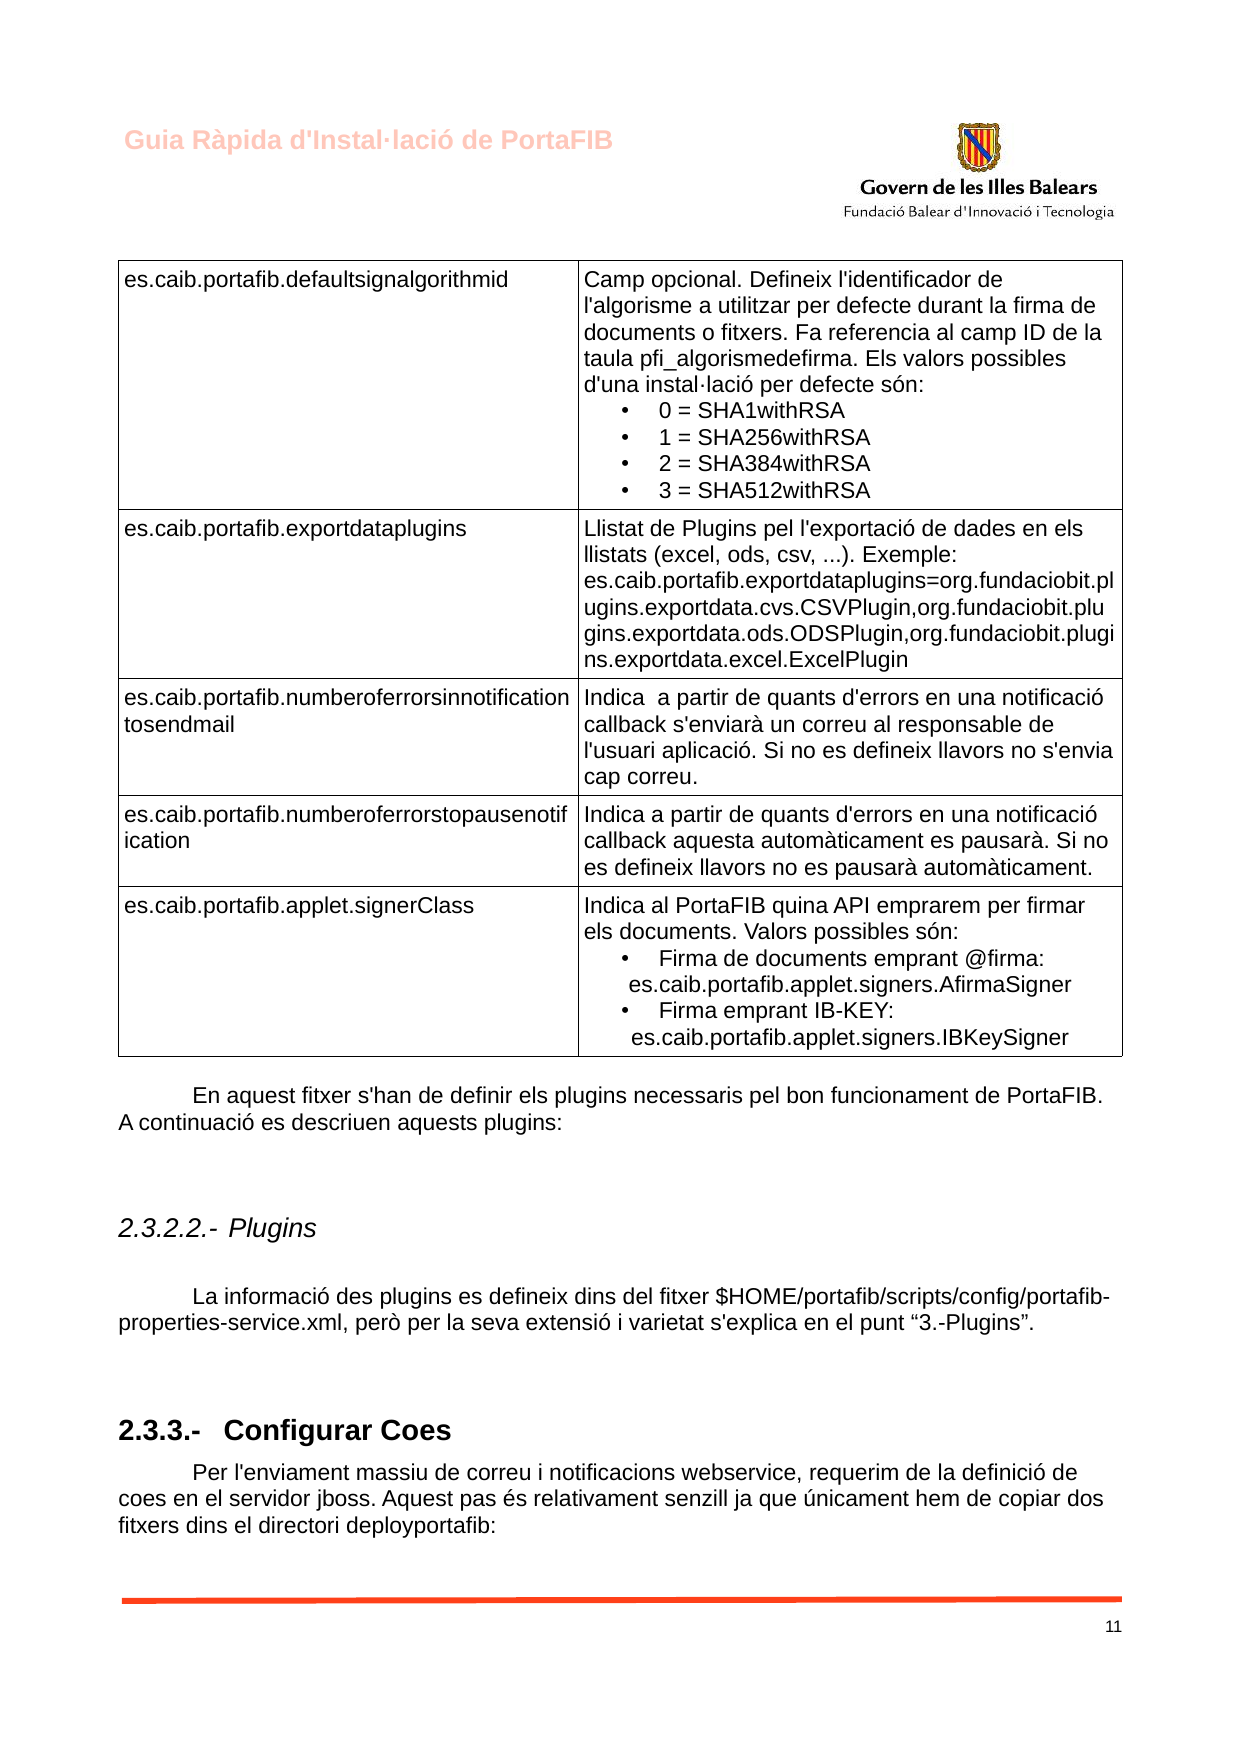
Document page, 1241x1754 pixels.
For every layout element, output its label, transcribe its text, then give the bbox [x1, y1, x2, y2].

table_cell es.caib.portafib.exportdataplugins [119, 510, 578, 678]
subtitle Plugins [118, 1212, 1122, 1244]
table_cell Indica al PortaFIB quina API emprarem per firmar els documents. Valors possibles són: Firma de documents emprant @firma: es.caib.portafib.applet.signers.AfirmaSigner Firma emprant IB-KEY: es.caib.portafib.applet.signers.IBKeySigner [579, 887, 1122, 1056]
table_cell Indica a partir de quants d'errors en una notificació callback aquesta automàticament es pausarà. Si no es defineix llavors no es pausarà automàticament. [579, 796, 1122, 886]
table_cell Indica a partir de quants d'errors en una notificació callback s'enviarà un correu al responsable de l'usuari aplicació. Si no es defineix llavors no s'envia cap correu. [579, 679, 1122, 795]
table_cell Llistat de Plugins pel l'exportació de dades en els llistats (excel, ods, csv, ...). Exemple: es.caib.portafib.exportdataplugins=org.fundaciobit.plugins.exportdata.cvs.CSVPlugin,org.fundaciobit.plugins.exportdata.ods.ODSPlugin,org.fundaciobit.plugins.exportdata.excel.ExcelPlugin [579, 510, 1122, 678]
picture [840, 123, 1117, 220]
text En aquest fitxer s'han de definir els plugins necessaris pel bon funcionament de PortaFIB. A continuació es descriuen aquests plugins: [118, 1082, 1122, 1135]
text Per l'enviament massiu de correu i notificacions webservice, requerim de la definició de coes en el servidor jboss. Aquest pas és relativament senzill ja que únicament hem de copiar dos fitxers dins el directori deployportafib: [118, 1459, 1122, 1538]
table_cell es.caib.portafib.applet.signerClass [119, 887, 578, 1056]
table_cell es.caib.portafib.defaultsignalgorithmid [119, 261, 578, 509]
text La informació des plugins es defineix dins del fitxer $HOME/portafib/scripts/config/portafib-properties-service.xml, però per la seva extensió i varietat s'explica en el punt “3.-Plugins”. [118, 1283, 1122, 1335]
table_cell es.caib.portafib.numberoferrorstopausenotification [119, 796, 578, 886]
table_cell es.caib.portafib.numberoferrorsinnotificationtosendmail [119, 679, 578, 795]
subtitle Configurar Coes [118, 1413, 1122, 1447]
table_cell Camp opcional. Defineix l'identificador de l'algorisme a utilitzar per defecte durant la firma de documents o fitxers. Fa referencia al camp ID de la taula pfi_algorismedefirma. Els valors possibles d'una instal·lació per defecte són: 0 = SHA1withRSA 1 = SHA256withRSA 2 = SHA384withRSA 3 = SHA512withRSA [579, 261, 1122, 509]
